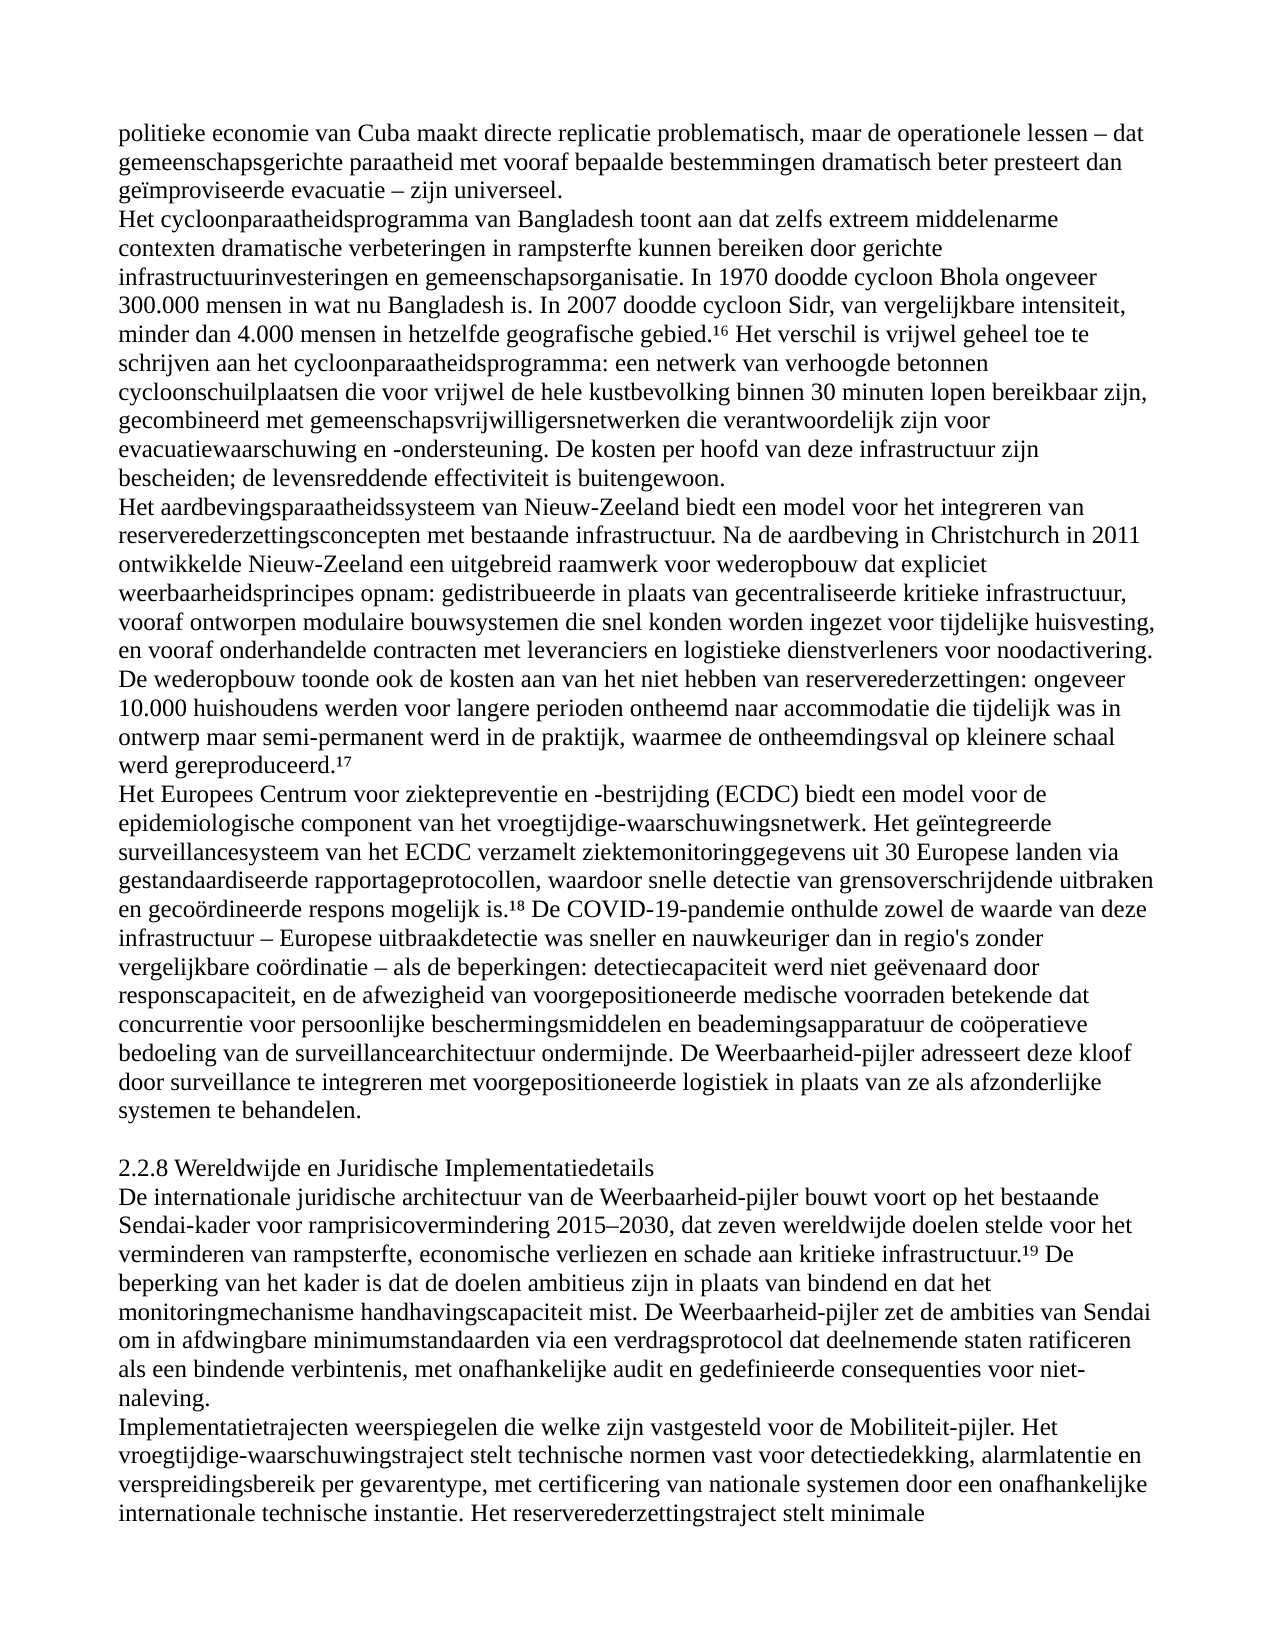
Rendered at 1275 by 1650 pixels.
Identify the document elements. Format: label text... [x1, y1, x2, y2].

text De internationale juridische architectuur van de Weerbaarheid-pijler bouwt voort op het bestaande Sendai-kader voor ramprisicovermindering 2015–2030, dat zeven wereldwijde doelen stelde voor het verminderen van rampsterfte, economische verliezen en schade aan kritieke infrastructuur.¹⁹ De beperking van het kader is dat de doelen ambitieus zijn in plaats van bindend en dat het monitoringmechanisme handhavingscapaciteit mist. De Weerbaarheid-pijler zet de ambities van Sendai om in afdwingbare minimumstandaarden via een verdragsprotocol dat deelnemende staten ratificeren als een bindende verbintenis, met onafhankelijke audit en gedefinieerde consequenties voor niet-naleving. [118, 1182, 1157, 1412]
text Het cycloonparaatheidsprogramma van Bangladesh toont aan dat zelfs extreem middelenarme contexten dramatische verbeteringen in rampsterfte kunnen bereiken door gerichte infrastructuurinvesteringen en gemeenschapsorganisatie. In 1970 doodde cycloon Bhola ongeveer 300.000 mensen in wat nu Bangladesh is. In 2007 doodde cycloon Sidr, van vergelijkbare intensiteit, minder dan 4.000 mensen in hetzelfde geografische gebied.¹⁶ Het verschil is vrijwel geheel toe te schrijven aan het cycloonparaatheidsprogramma: een netwerk van verhoogde betonnen cycloonschuilplaatsen die voor vrijwel de hele kustbevolking binnen 30 minuten lopen bereikbaar zijn, gecombineerd met gemeenschapsvrijwilligersnetwerken die verantwoordelijk zijn voor evacuatiewaarschuwing en -ondersteuning. De kosten per hoofd van deze infrastructuur zijn bescheiden; de levensreddende effectiviteit is buitengewoon. [118, 204, 1157, 492]
text Het Europees Centrum voor ziektepreventie en -bestrijding (ECDC) biedt een model voor de epidemiologische component van het vroegtijdige-waarschuwingsnetwerk. Het geïntegreerde surveillancesysteem van het ECDC verzamelt ziektemonitoringgegevens uit 30 Europese landen via gestandaardiseerde rapportageprotocollen, waardoor snelle detectie van grensoverschrijdende uitbraken en gecoördineerde respons mogelijk is.¹⁸ De COVID-19-pandemie onthulde zowel de waarde van deze infrastructuur – Europese uitbraakdetectie was sneller en nauwkeuriger dan in regio's zonder vergelijkbare coördinatie – als de beperkingen: detectiecapaciteit werd niet geëvenaard door responscapaciteit, en de afwezigheid van voorgepositioneerde medische voorraden betekende dat concurrentie voor persoonlijke beschermingsmiddelen en beademingsapparatuur de coöperatieve bedoeling van de surveillancearchitectuur ondermijnde. De Weerbaarheid-pijler adresseert deze kloof door surveillance te integreren met voorgepositioneerde logistiek in plaats van ze als afzonderlijke systemen te behandelen. [118, 779, 1157, 1124]
text 2.2.8 Wereldwijde en Juridische Implementatiedetails [118, 1153, 1157, 1182]
text Het aardbevingsparaatheidssysteem van Nieuw-Zeeland biedt een model voor het integreren van reserverederzettingsconcepten met bestaande infrastructuur. Na de aardbeving in Christchurch in 2011 ontwikkelde Nieuw-Zeeland een uitgebreid raamwerk voor wederopbouw dat expliciet weerbaarheidsprincipes opnam: gedistribueerde in plaats van gecentraliseerde kritieke infrastructuur, vooraf ontworpen modulaire bouwsystemen die snel konden worden ingezet voor tijdelijke huisvesting, en vooraf onderhandelde contracten met leveranciers en logistieke dienstverleners voor noodactivering. De wederopbouw toonde ook de kosten aan van het niet hebben van reserverederzettingen: ongeveer 10.000 huishoudens werden voor langere perioden ontheemd naar accommodatie die tijdelijk was in ontwerp maar semi-permanent werd in de praktijk, waarmee de ontheemdingsval op kleinere schaal werd gereproduceerd.¹⁷ [118, 492, 1157, 779]
text politieke economie van Cuba maakt directe replicatie problematisch, maar de operationele lessen – dat gemeenschapsgerichte paraatheid met vooraf bepaalde bestemmingen dramatisch beter presteert dan geïmproviseerde evacuatie – zijn universeel. [118, 118, 1157, 204]
text Implementatietrajecten weerspiegelen die welke zijn vastgesteld voor de Mobiliteit-pijler. Het vroegtijdige-waarschuwingstraject stelt technische normen vast voor detectiedekking, alarmlatentie en verspreidingsbereik per gevarentype, met certificering van nationale systemen door een onafhankelijke internationale technische instantie. Het reserverederzettingstraject stelt minimale [118, 1412, 1157, 1527]
